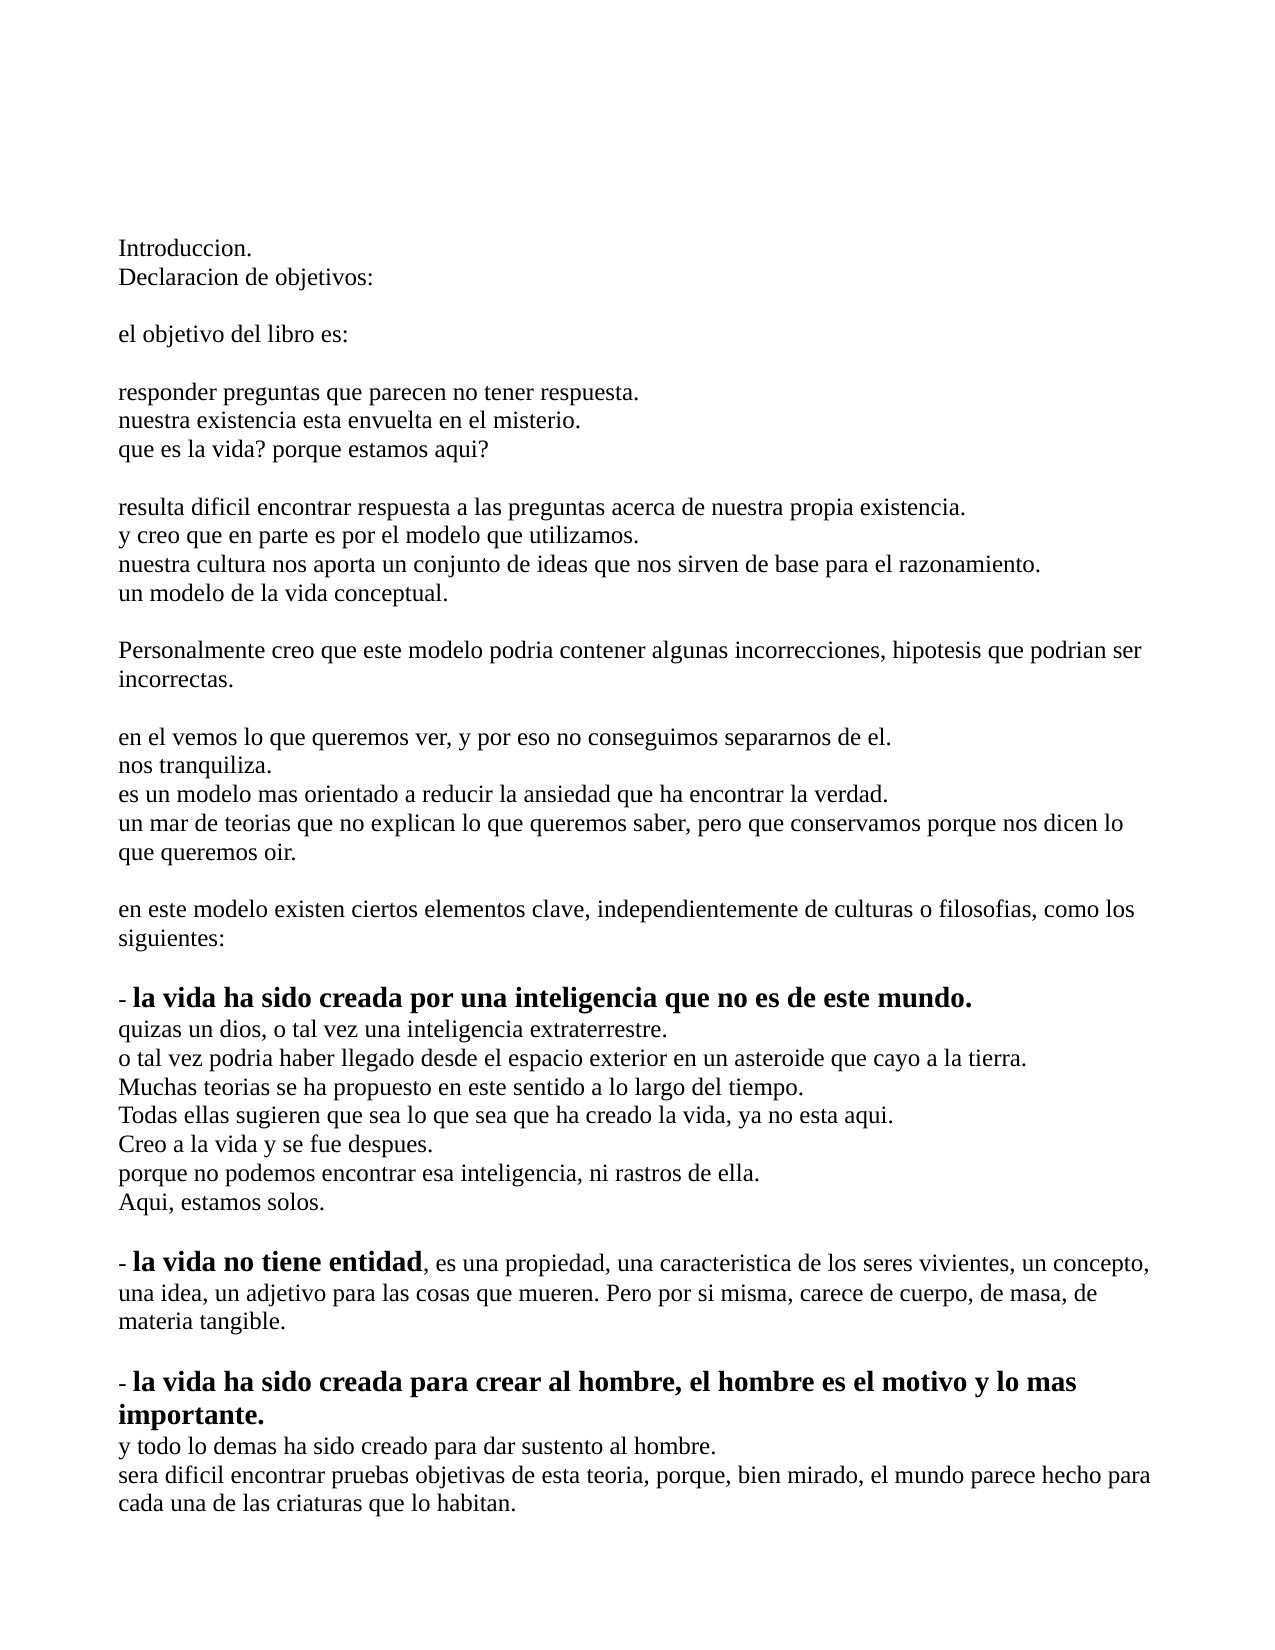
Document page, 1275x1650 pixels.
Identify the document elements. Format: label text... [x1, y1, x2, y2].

text en el vemos lo que queremos ver, y por eso no conseguimos separarnos de el. [118, 722, 1157, 751]
text Todas ellas sugieren que sea lo que sea que ha creado la vida, ya no esta aqui. [118, 1100, 1157, 1129]
text Personalmente creo que este modelo podria contener algunas incorrecciones, hipotesis que podrian ser incorrectas. [118, 636, 1157, 693]
text Creo a la vida y se fue despues. [118, 1129, 1157, 1158]
text y creo que en parte es por el modelo que utilizamos. [118, 521, 1157, 549]
text porque no podemos encontrar esa inteligencia, ni rastros de ella. [118, 1158, 1157, 1187]
text Muchas teorias se ha propuesto en este sentido a lo largo del tiempo. [118, 1072, 1157, 1100]
text que es la vida? porque estamos aqui? [118, 434, 1157, 463]
text Introduccion. [118, 233, 1157, 262]
text responder preguntas que parecen no tener respuesta. [118, 377, 1157, 406]
text resulta dificil encontrar respuesta a las preguntas acerca de nuestra propia existencia. [118, 492, 1157, 521]
text nos tranquiliza. [118, 751, 1157, 779]
text - la vida no tiene entidad, es una propiedad, una caracteristica de los seres vivientes, un concepto, una idea, un adjetivo para las cosas que mueren. Pero por si misma, carece de cuerpo, de masa, de materia tangible. [118, 1244, 1157, 1335]
text un mar de teorias que no explican lo que queremos saber, pero que conservamos porque nos dicen lo que queremos oir. [118, 808, 1157, 866]
text nuestra existencia esta envuelta en el misterio. [118, 406, 1157, 434]
text Aqui, estamos solos. [118, 1187, 1157, 1215]
text el objetivo del libro es: [118, 319, 1157, 348]
text y todo lo demas ha sido creado para dar sustento al hombre. [118, 1431, 1157, 1460]
text es un modelo mas orientado a reducir la ansiedad que ha encontrar la verdad. [118, 779, 1157, 808]
text - la vida ha sido creada para crear al hombre, el hombre es el motivo y lo mas importante. [118, 1364, 1157, 1431]
text en este modelo existen ciertos elementos clave, independientemente de culturas o filosofias, como los siguientes: [118, 894, 1157, 952]
text un modelo de la vida conceptual. [118, 578, 1157, 607]
text o tal vez podria haber llegado desde el espacio exterior en un asteroide que cayo a la tierra. [118, 1043, 1157, 1072]
text nuestra cultura nos aporta un conjunto de ideas que nos sirven de base para el razonamiento. [118, 549, 1157, 578]
text quizas un dios, o tal vez una inteligencia extraterrestre. [118, 1014, 1157, 1043]
text Declaracion de objetivos: [118, 262, 1157, 291]
text sera dificil encontrar pruebas objetivas de esta teoria, porque, bien mirado, el mundo parece hecho para cada una de las criaturas que lo habitan. [118, 1460, 1157, 1517]
text - la vida ha sido creada por una inteligencia que no es de este mundo. [118, 981, 1157, 1014]
